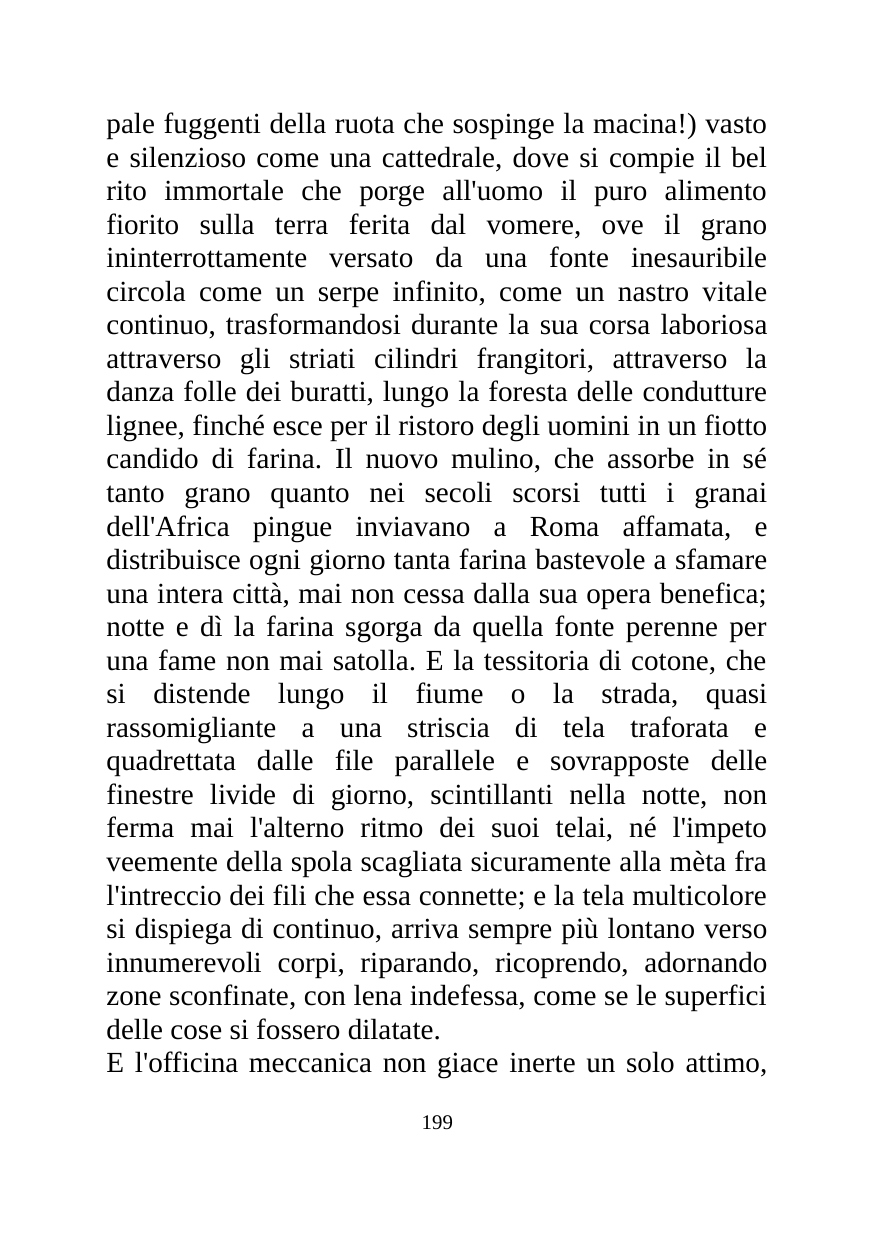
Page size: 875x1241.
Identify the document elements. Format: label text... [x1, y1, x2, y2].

text E l'officina meccanica non giace inerte un solo attimo, [106, 1045, 768, 1079]
text pale fuggenti della ruota che sospinge la macina!) vasto e silenzioso come una cattedrale, dove si compie il bel rito immortale che porge all'uomo il puro alimento fiorito sulla terra ferita dal vomere, ove il grano ininterrottamente versato da una fonte inesauribile circola come un serpe infinito, come un nastro vitale continuo, trasformandosi durante la sua corsa laboriosa attraverso gli striati cilindri frangitori, attraverso la danza folle dei buratti, lungo la foresta delle condutture lignee, finché esce per il ristoro degli uomini in un fiotto candido di farina. Il nuovo mulino, che assorbe in sé tanto grano quanto nei secoli scorsi tutti i granai dell'Africa pingue inviavano a Roma affamata, e distribuisce ogni giorno tanta farina bastevole a sfamare una intera città, mai non cessa dalla sua opera benefica; notte e dì la farina sgorga da quella fonte perenne per una fame non mai satolla. E la tessitoria di cotone, che si distende lungo il fiume o la strada, quasi rassomigliante a una striscia di tela traforata e quadrettata dalle file parallele e sovrapposte delle finestre livide di giorno, scintillanti nella notte, non ferma mai l'alterno ritmo dei suoi telai, né l'impeto veemente della spola scagliata sicuramente alla mèta fra l'intreccio dei fili che essa connette; e la tela multicolore si dispiega di continuo, arriva sempre più lontano verso innumerevoli corpi, riparando, ricoprendo, adornando zone sconfinate, con lena indefessa, come se le superfici delle cose si fossero dilatate. [106, 106, 768, 1045]
